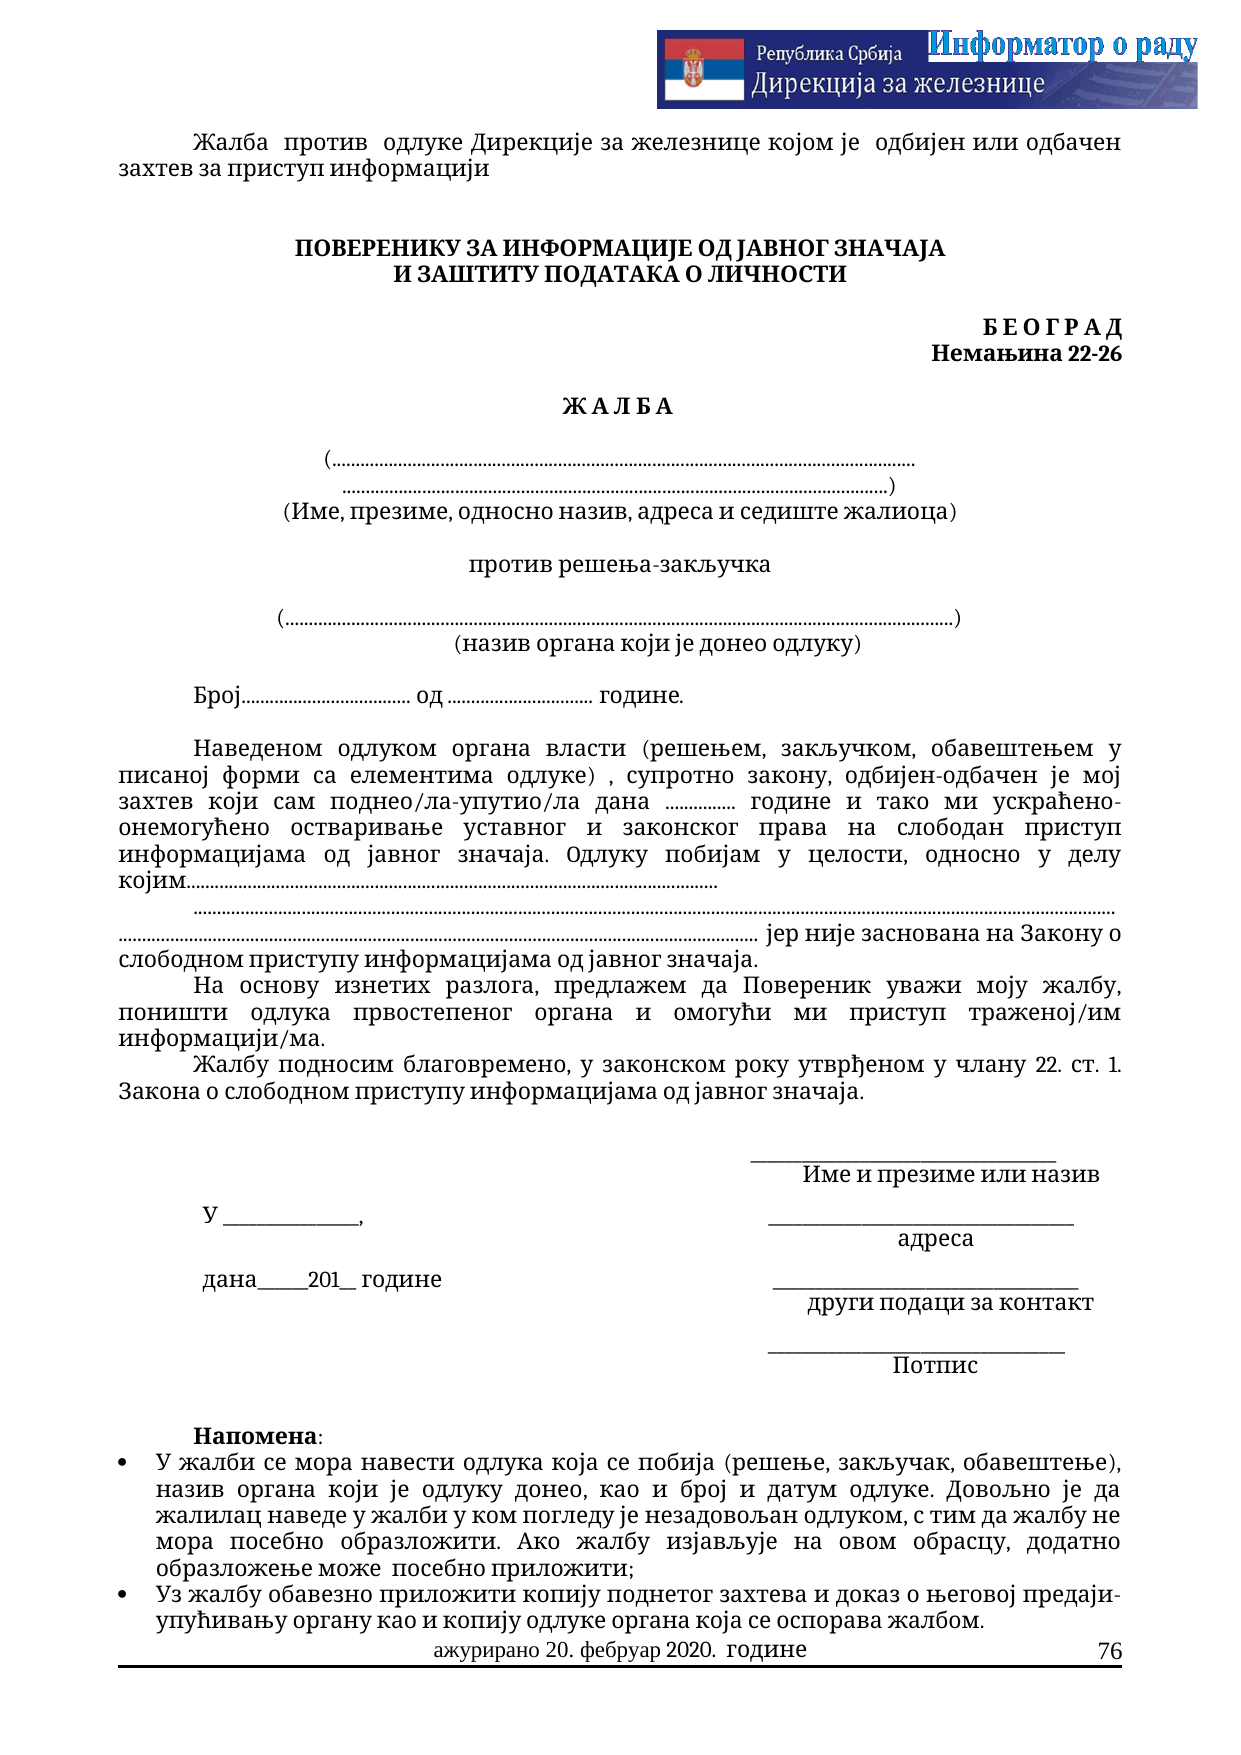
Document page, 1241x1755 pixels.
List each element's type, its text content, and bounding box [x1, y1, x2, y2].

text ___________________________________ [127, 1333, 1105, 1356]
text Жалба против одлуке Дирекције за железнице којом је одбијен или одбачен захтев за приступ информацији [118, 130, 1122, 183]
text У ________________, ____________________________________ [127, 1206, 1105, 1228]
text ПОВЕРЕНИКУ ЗА ИНФОРМАЦИЈЕ ОД ЈАВНОГ ЗНАЧАЈА [118, 235, 1122, 262]
text ....................................................................................................................) [118, 472, 1122, 499]
text Б Е О Г Р А Д [118, 314, 1122, 341]
text Име и презиме или назив [127, 1164, 1105, 1187]
text против решења-закључка [118, 552, 1122, 578]
text На основу изнетих разлога, предлажем да Повереник уважи моју жалбу, поништи одлука првостепеног органа и омогући ми приступ траженој/им информацији/ма. [118, 973, 1122, 1052]
text дана______201__ године ____________________________________ [127, 1270, 1105, 1292]
text адреса [127, 1228, 1105, 1251]
text Број.................................... од ............................... године. [118, 683, 1122, 710]
text други подаци за контакт [127, 1292, 1105, 1314]
text ____________________________________ [127, 1142, 1105, 1164]
text Потпис [127, 1356, 1105, 1378]
text (..............................................................................................................................................) [118, 604, 1122, 631]
text Жалбу подносим благовремено, у законском року утврђеном у члану 22. ст. 1. Закона о слободном приступу информацијама од јавног значаја. [118, 1052, 1122, 1105]
text (Име, презиме, односно назив, адреса и седиште жалиоца) [118, 499, 1122, 525]
list Уз жалбу обавезно приложити копију поднетог захтева и доказ о његовој предаји-упућивању органу као и копију одлуке органа која се оспорава жалбом. [118, 1582, 1122, 1634]
text Наведеном одлуком органа власти (решењем, закључком, обавештењем у писаној форми са елементима одлуке) , супротно закону, одбијен-одбачен је мој захтев који сам поднео/ла-упутио/ла дана ............... године и тако ми ускраћено-онемогућено остваривање уставног и законског права на слободан приступ информацијама од јавног значаја. Oдлуку побијам у целости, односно у делу којим................................................................................................................. [118, 736, 1122, 894]
list У жалби се мора навести одлука која се побија (решење, закључак, обавештење), назив органа који је одлуку донео, као и број и датум одлуке. Довољно је да жалилац наведе у жалби у ком погледу је незадовољан одлуком, с тим да жалбу не мора посебно образложити. Ако жалбу изјављује на овом обрасцу, додатно образложење може посебно приложити; [118, 1450, 1122, 1582]
text Немањина 22-26 [118, 341, 1122, 367]
text Напомена: [118, 1424, 1122, 1450]
text (............................................................................................................................ [118, 446, 1122, 472]
text И ЗАШТИТУ ПОДАТАКА О ЛИЧНОСТИ [118, 262, 1122, 288]
text ............................................................................................................................................................................................................................................................................................................................................ јер није заснована на Закону о слободном приступу информацијама од јавног значаја. [118, 894, 1122, 973]
text Ж А Л Б А [118, 393, 1122, 420]
text (назив органа који је донео одлуку) [118, 631, 1122, 657]
